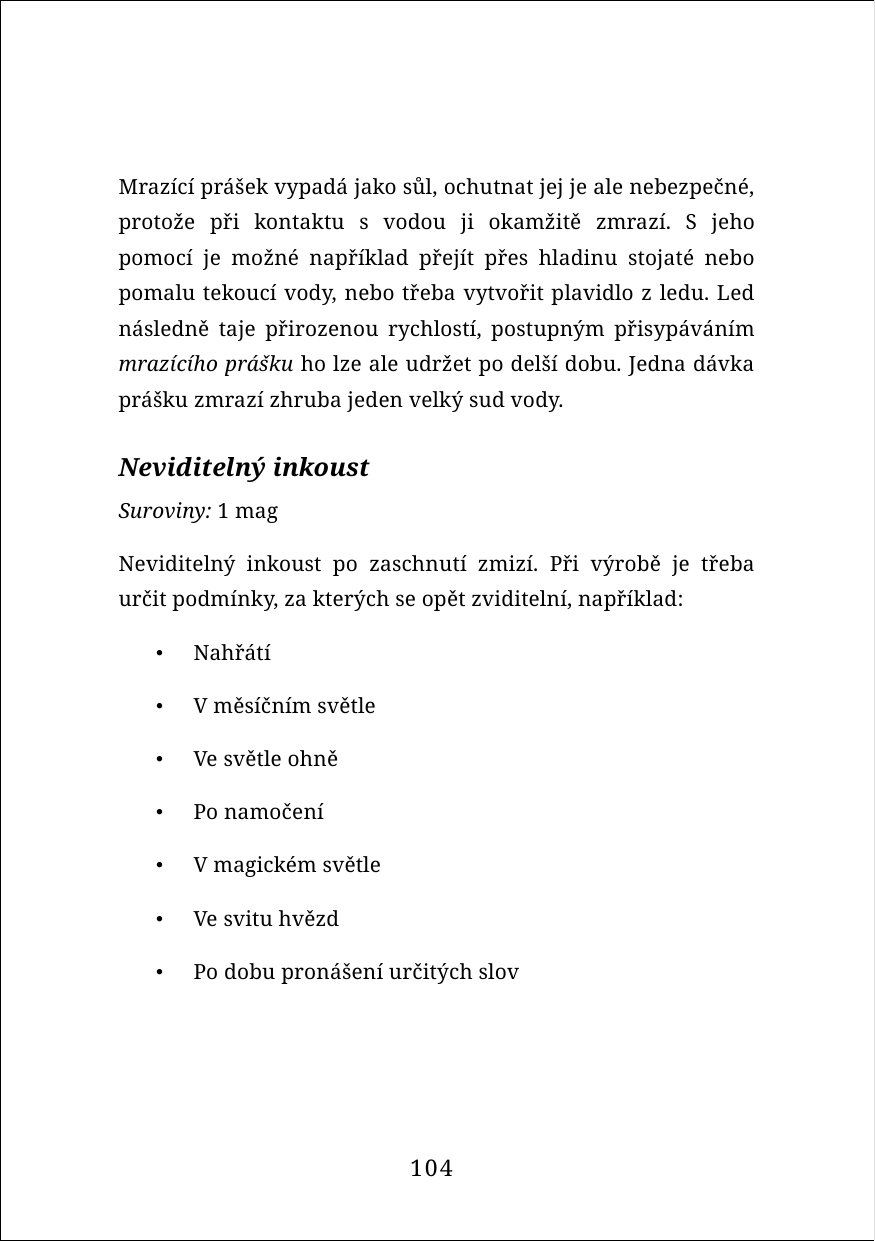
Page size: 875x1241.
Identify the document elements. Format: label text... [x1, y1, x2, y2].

list V měsíčním světle [156, 691, 756, 719]
list Po dobu pronášení určitých slov [156, 957, 756, 986]
list V magickém světle [156, 851, 756, 879]
text Neviditelný inkoust po zaschnutí zmizí. Při výrobě je třeba určit podmínky, za kterých se opět zviditelní, například: [118, 549, 756, 613]
list Nahřátí [156, 638, 756, 666]
text Mrazící prášek vypadá jako sůl, ochutnat jej je ale nebezpečné, protože při kontaktu s vodou ji okamžitě zmrazí. S jeho pomocí je možné například přejít přes hladinu stojaté nebo pomalu tekoucí vody, nebo třeba vytvořit plavidlo z ledu. Led následně taje přirozenou rychlostí, postupným přisypáváním mrazícího prášku ho lze ale udržet po delší dobu. Jedna dávka prášku zmrazí zhruba jeden velký sud vody. [118, 172, 756, 413]
list Ve světle ohně [156, 744, 756, 773]
text Suroviny: 1 mag [118, 496, 756, 524]
list Po namočení [156, 797, 756, 826]
subtitle Neviditelný inkoust [118, 450, 756, 484]
list Ve svitu hvězd [156, 904, 756, 932]
